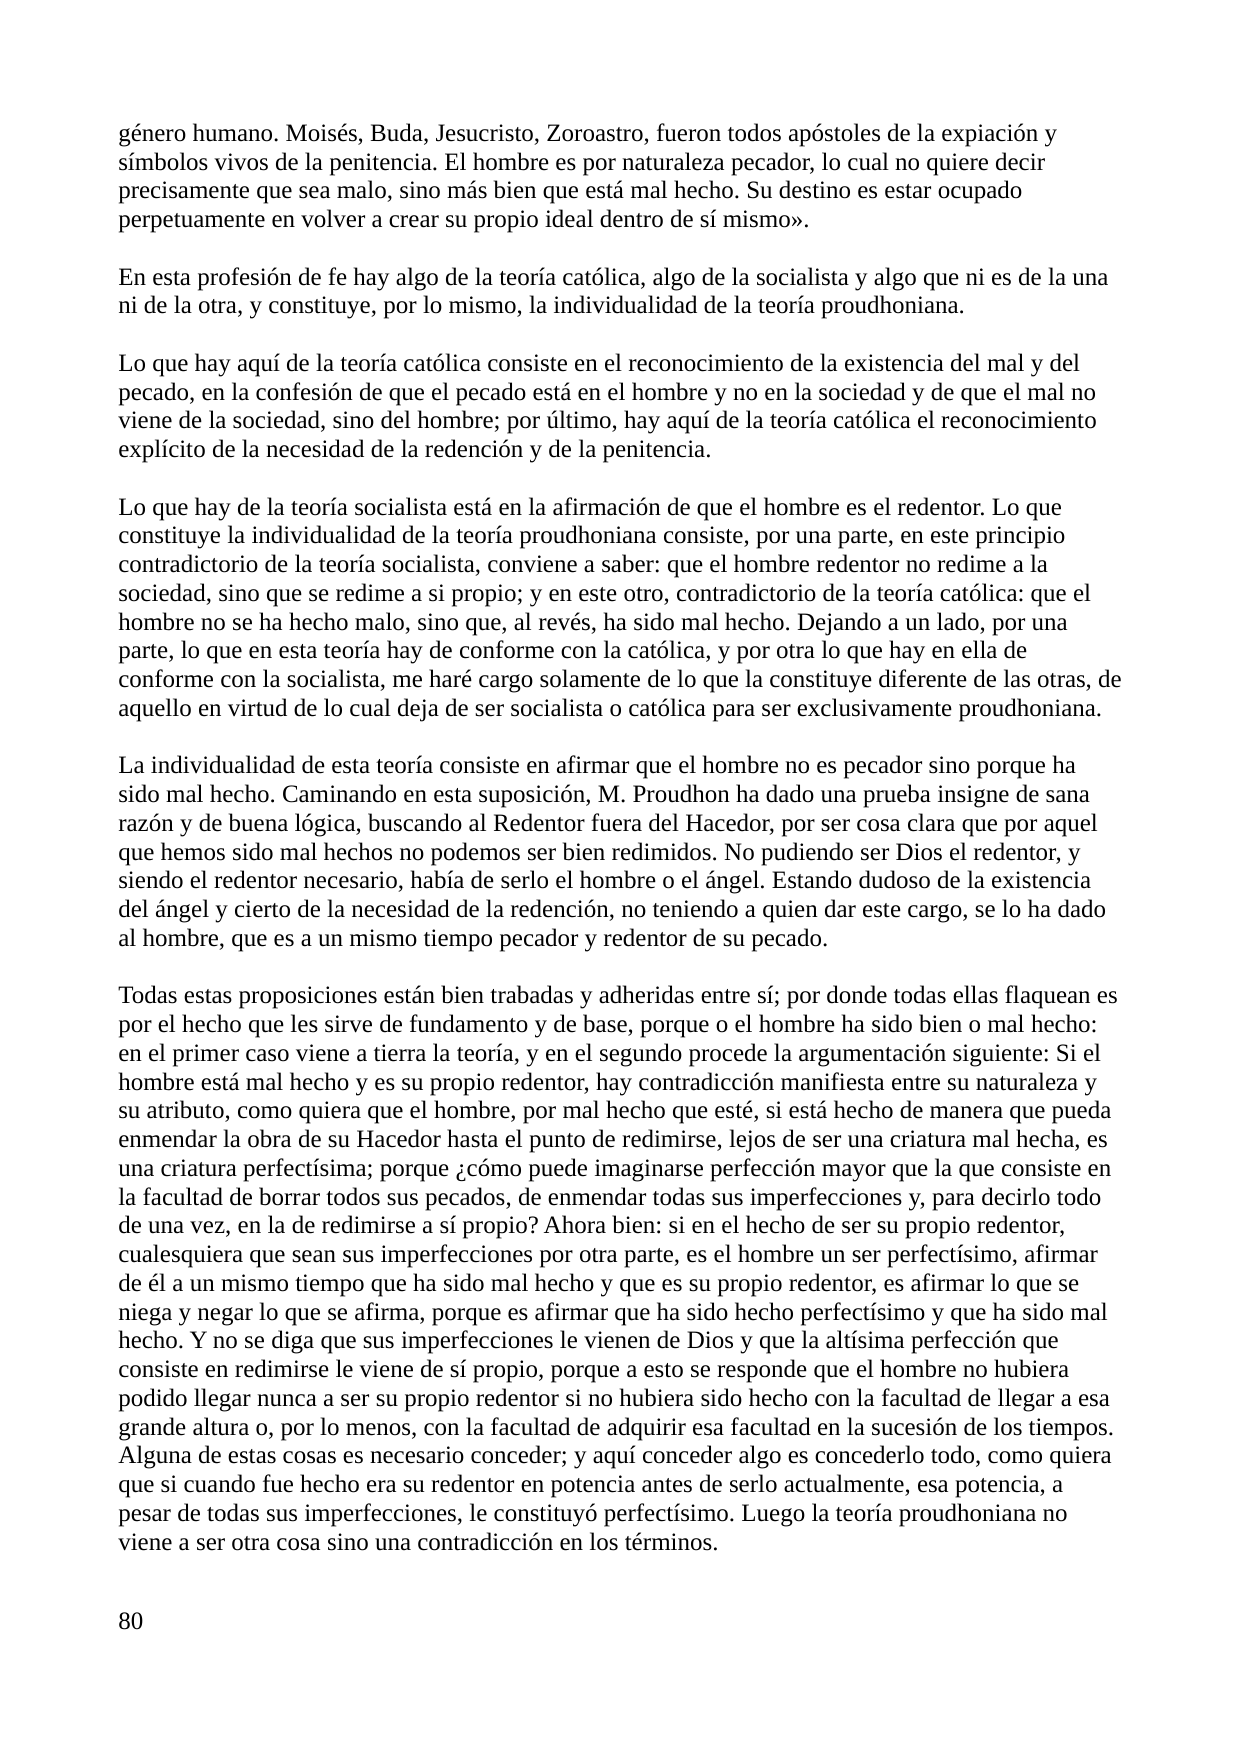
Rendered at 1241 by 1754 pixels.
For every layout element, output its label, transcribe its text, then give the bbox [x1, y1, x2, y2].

text Lo que hay de la teoría socialista está en la afirmación de que el hombre es el redentor. Lo que constituye la individualidad de la teoría proudhoniana consiste, por una parte, en este principio contradictorio de la teoría socialista, conviene a saber: que el hombre redentor no redime a la sociedad, sino que se redime a si propio; y en este otro, contradictorio de la teoría católica: que el hombre no se ha hecho malo, sino que, al revés, ha sido mal hecho. Dejando a un lado, por una parte, lo que en esta teoría hay de conforme con la católica, y por otra lo que hay en ella de conforme con la socialista, me haré cargo solamente de lo que la constituye diferente de las otras, de aquello en virtud de lo cual deja de ser socialista o católica para ser exclusivamente proudhoniana. [118, 492, 1122, 722]
text género humano. Moisés, Buda, Jesucristo, Zoroastro, fueron todos apóstoles de la expiación y símbolos vivos de la penitencia. El hombre es por naturaleza pecador, lo cual no quiere decir precisamente que sea malo, sino más bien que está mal hecho. Su destino es estar ocupado perpetuamente en volver a crear su propio ideal dentro de sí mismo». [118, 118, 1122, 233]
text Lo que hay aquí de la teoría católica consiste en el reconocimiento de la existencia del mal y del pecado, en la confesión de que el pecado está en el hombre y no en la sociedad y de que el mal no viene de la sociedad, sino del hombre; por último, hay aquí de la teoría católica el reconocimiento explícito de la necesidad de la redención y de la penitencia. [118, 348, 1122, 463]
text La individualidad de esta teoría consiste en afirmar que el hombre no es pecador sino porque ha sido mal hecho. Caminando en esta suposición, M. Proudhon ha dado una prueba insigne de sana razón y de buena lógica, buscando al Redentor fuera del Hacedor, por ser cosa clara que por aquel que hemos sido mal hechos no podemos ser bien redimidos. No pudiendo ser Dios el redentor, y siendo el redentor necesario, había de serlo el hombre o el ángel. Estando dudoso de la existencia del ángel y cierto de la necesidad de la redención, no teniendo a quien dar este cargo, se lo ha dado al hombre, que es a un mismo tiempo pecador y redentor de su pecado. [118, 751, 1122, 952]
text En esta profesión de fe hay algo de la teoría católica, algo de la socialista y algo que ni es de la una ni de la otra, y constituye, por lo mismo, la individualidad de la teoría proudhoniana. [118, 262, 1122, 319]
text Todas estas proposiciones están bien trabadas y adheridas entre sí; por donde todas ellas flaquean es por el hecho que les sirve de fundamento y de base, porque o el hombre ha sido bien o mal hecho: en el primer caso viene a tierra la teoría, y en el segundo procede la argumentación siguiente: Si el hombre está mal hecho y es su propio redentor, hay contradicción manifiesta entre su naturaleza y su atributo, como quiera que el hombre, por mal hecho que esté, si está hecho de manera que pueda enmendar la obra de su Hacedor hasta el punto de redimirse, lejos de ser una criatura mal hecha, es una criatura perfectísima; porque ¿cómo puede imaginarse perfección mayor que la que consiste en la facultad de borrar todos sus pecados, de enmendar todas sus imperfecciones y, para decirlo todo de una vez, en la de redimirse a sí propio? Ahora bien: si en el hecho de ser su propio redentor, cualesquiera que sean sus imperfecciones por otra parte, es el hombre un ser perfectísimo, afirmar de él a un mismo tiempo que ha sido mal hecho y que es su propio redentor, es afirmar lo que se niega y negar lo que se afirma, porque es afirmar que ha sido hecho perfectísimo y que ha sido mal hecho. Y no se diga que sus imperfecciones le vienen de Dios y que la altísima perfección que consiste en redimirse le viene de sí propio, porque a esto se responde que el hombre no hubiera podido llegar nunca a ser su propio redentor si no hubiera sido hecho con la facultad de llegar a esa grande altura o, por lo menos, con la facultad de adquirir esa facultad en la sucesión de los tiempos. Alguna de estas cosas es necesario conceder; y aquí conceder algo es concederlo todo, como quiera que si cuando fue hecho era su redentor en potencia antes de serlo actualmente, esa potencia, a pesar de todas sus imperfecciones, le constituyó perfectísimo. Luego la teoría proudhoniana no viene a ser otra cosa sino una contradicción en los términos. [118, 981, 1122, 1556]
